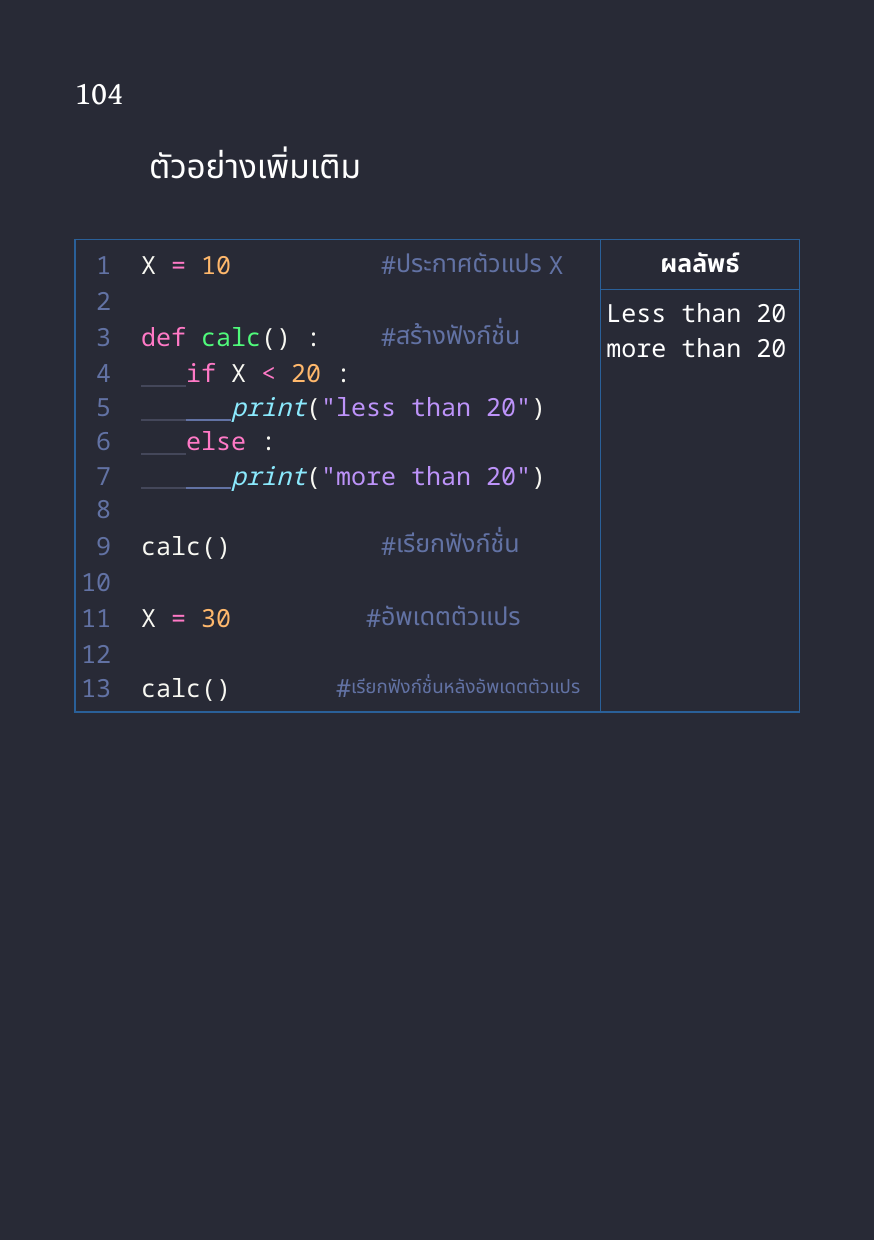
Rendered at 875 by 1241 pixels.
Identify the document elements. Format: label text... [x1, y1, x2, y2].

text ตัวอย่างเพิ่มเติม [75, 143, 799, 194]
table_cell Less than 20 more than 20 [601, 290, 799, 711]
table_header ผลลัพธ์ [601, 240, 799, 289]
table_header 1 X = 10 #ประกาศตัวแปร X 2 3 def calc() : #สร้างฟังก์ชั่น 4 if X < 20 : 5 print("less than 20") 6 else : 7 print("more than 20") 8 9 calc() #เรียกฟังก์ชั่น 10 11 X = 30 #อัพเดตตัวแปร 12 13 calc() #เรียกฟังก์ชั่นหลังอัพเดตตัวแปร [76, 240, 600, 711]
